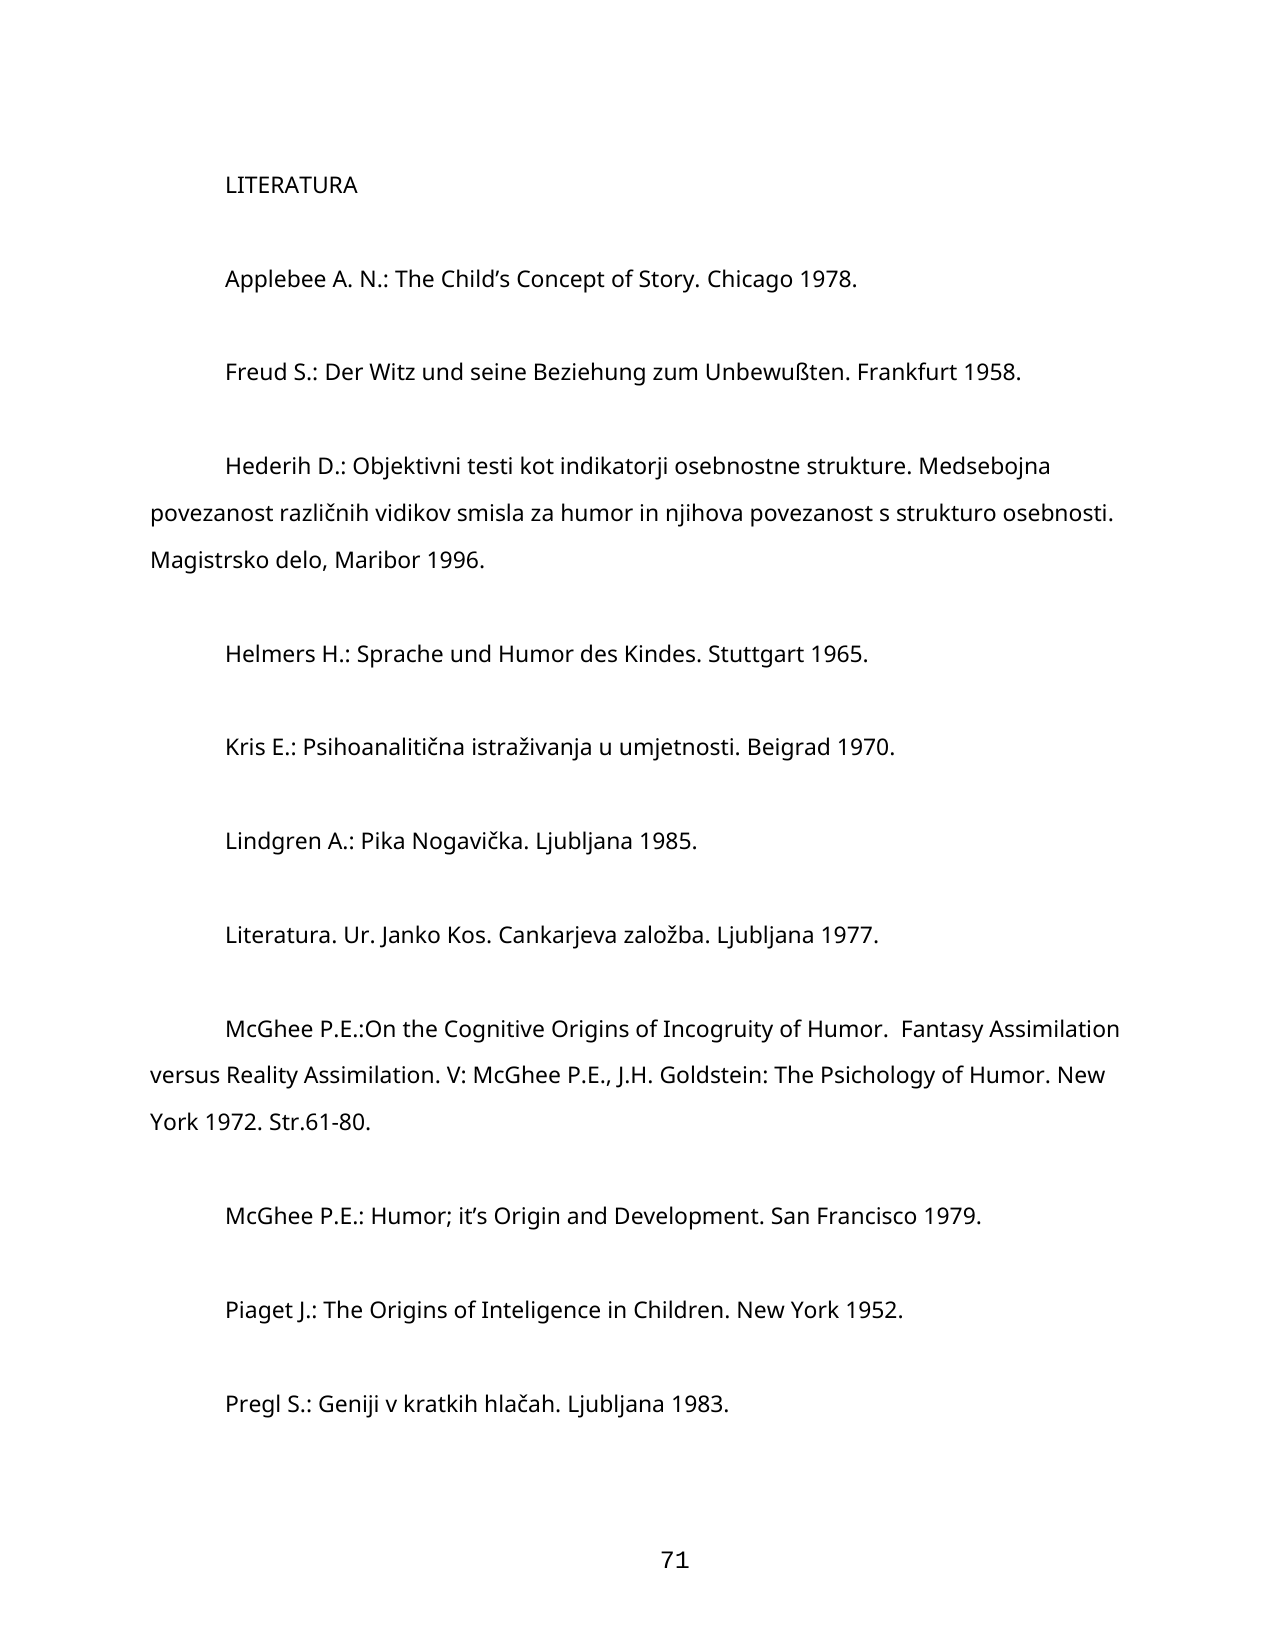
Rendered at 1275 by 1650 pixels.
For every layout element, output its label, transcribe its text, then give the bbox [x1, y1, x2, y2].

text Helmers H.: Sprache und Humor des Kindes. Stuttgart 1965. [150, 637, 1125, 669]
text Hederih D.: Objektivni testi kot indikatorji osebnostne strukture. Medsebojna povezanost različnih vidikov smisla za humor in njihova povezanost s strukturo osebnosti. Magistrsko delo, Maribor 1996. [150, 450, 1125, 575]
text Kris E.: Psihoanalitična istraživanja u umjetnosti. Beigrad 1970. [150, 731, 1125, 762]
text Pregl S.: Geniji v kratkih hlačah. Ljubljana 1983. [150, 1387, 1125, 1419]
text Piaget J.: The Origins of Inteligence in Children. New York 1952. [150, 1294, 1125, 1325]
text Freud S.: Der Witz und seine Beziehung zum Unbewußten. Frankfurt 1958. [150, 356, 1125, 387]
text Applebee A. N.: The Child’s Concept of Story. Chicago 1978. [150, 262, 1125, 294]
text Literatura. Ur. Janko Kos. Cankarjeva založba. Ljubljana 1977. [150, 919, 1125, 950]
text Lindgren A.: Pika Nogavička. Ljubljana 1985. [150, 825, 1125, 856]
text McGhee P.E.: Humor; it’s Origin and Development. San Francisco 1979. [150, 1200, 1125, 1231]
text LITERATURA [150, 169, 1125, 200]
text McGhee P.E.:On the Cognitive Origins of Incogruity of Humor. Fantasy Assimilation versus Reality Assimilation. V: McGhee P.E., J.H. Goldstein: The Psichology of Humor. New York 1972. Str.61-80. [150, 1012, 1125, 1137]
